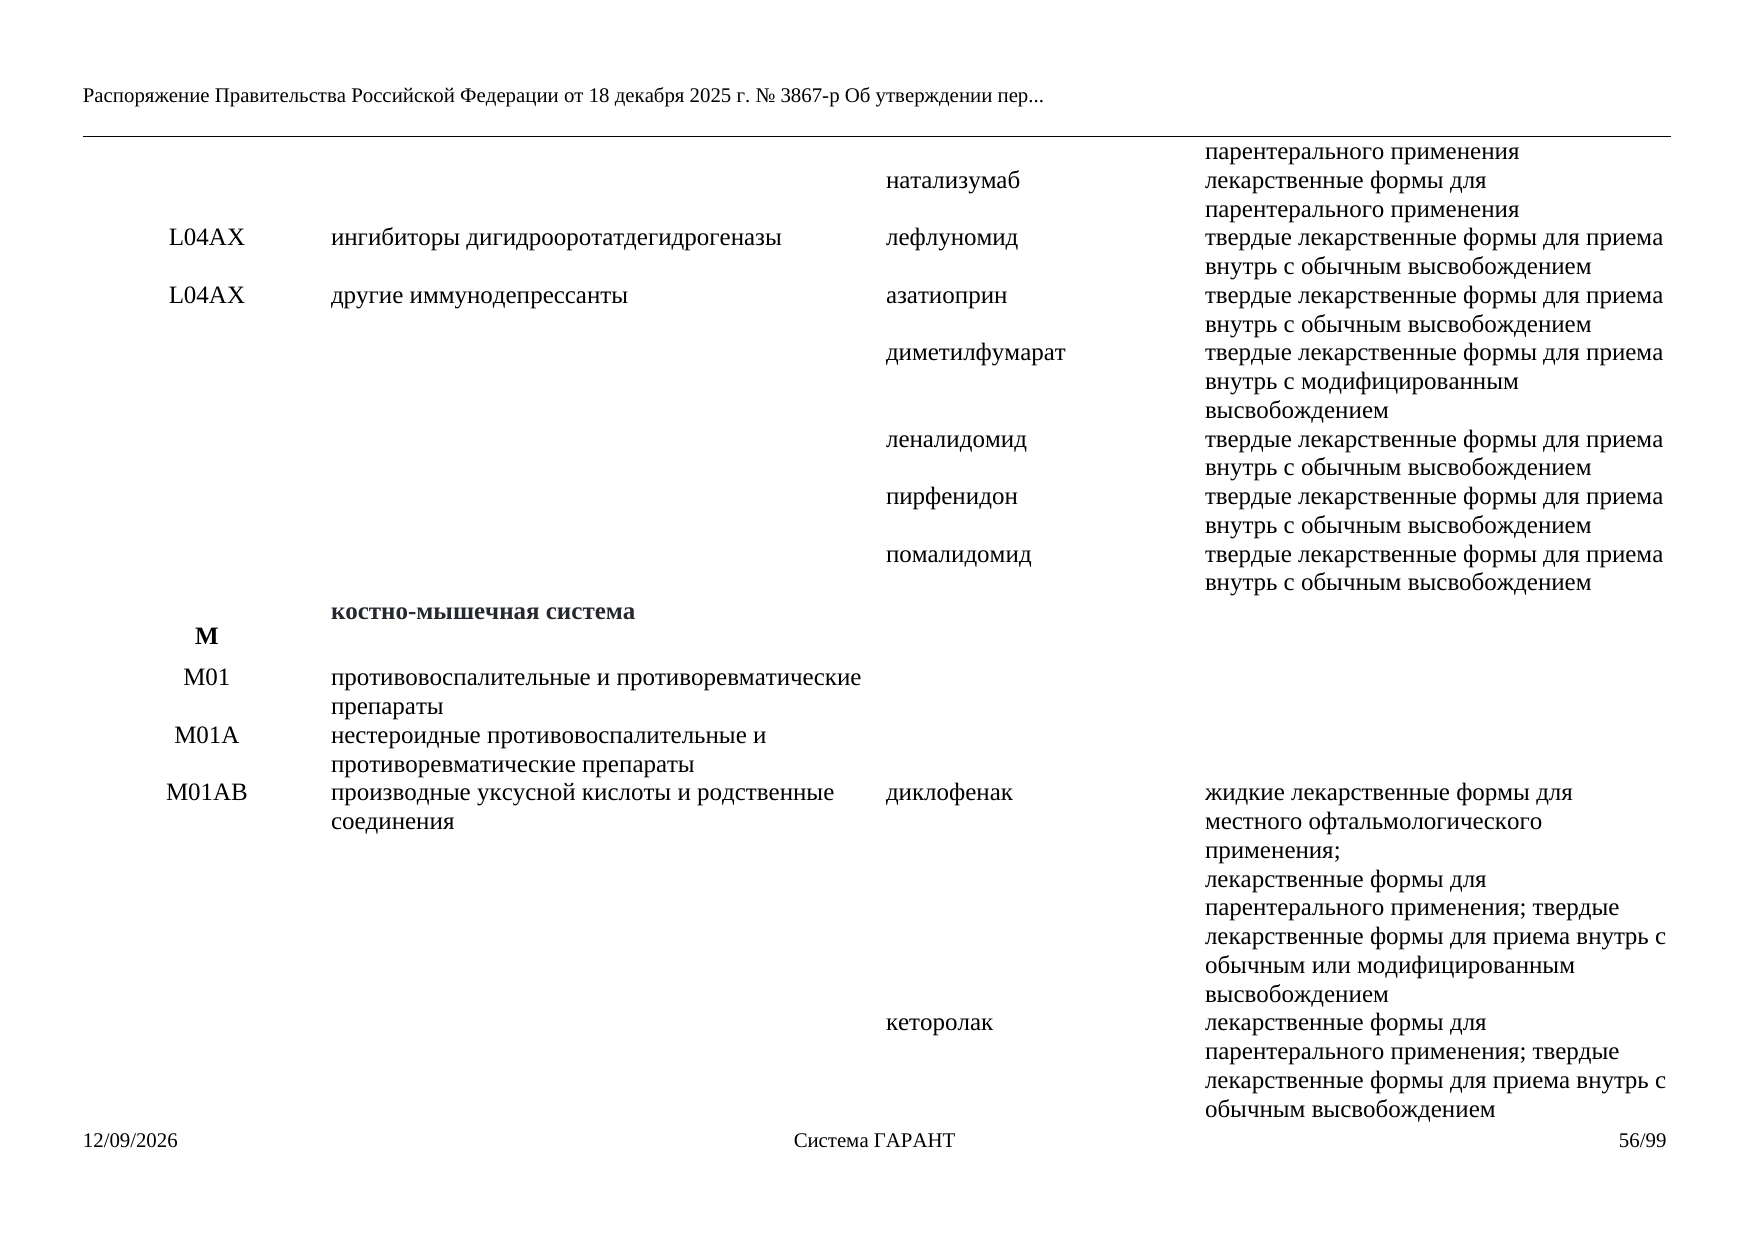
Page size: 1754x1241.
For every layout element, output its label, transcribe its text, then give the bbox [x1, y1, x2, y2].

table_cell [83, 481, 331, 539]
table_cell диклофенак [886, 778, 1205, 1007]
table_cell ингибиторы дигидрооротатдегидрогеназы [331, 223, 886, 280]
table_cell азатиоприн [886, 280, 1205, 337]
table_cell жидкие лекарственные формы для местного офтальмологического применения; лекарственные формы для парентерального применения; твердые лекарственные формы для приема внутрь с обычным или модифицированным высвобождением [1205, 778, 1671, 1007]
table_cell леналидомид [886, 424, 1205, 481]
table_cell M01AB [83, 778, 331, 1007]
table_cell твердые лекарственные формы для приема внутрь с модифицированным высвобождением [1205, 338, 1671, 424]
table_cell [83, 539, 331, 596]
table_cell [331, 539, 886, 596]
table_cell твердые лекарственные формы для приема внутрь с обычным высвобождением [1205, 424, 1671, 481]
table_cell костно-мышечная система [331, 596, 886, 662]
table_cell M [83, 596, 331, 662]
table_cell нестероидные противовоспалительные и противоревматические препараты [331, 720, 886, 777]
table_cell производные уксусной кислоты и родственные соединения [331, 778, 886, 1007]
table_cell [331, 1008, 886, 1122]
table_cell [331, 424, 886, 481]
table_cell помалидомид [886, 539, 1205, 596]
table_cell [886, 137, 1205, 165]
table_cell твердые лекарственные формы для приема внутрь с обычным высвобождением [1205, 223, 1671, 280]
table_cell [83, 424, 331, 481]
table_cell [83, 137, 331, 165]
table_cell [331, 165, 886, 222]
table_cell лефлуномид [886, 223, 1205, 280]
table_cell кеторолак [886, 1008, 1205, 1122]
table_cell пирфенидон [886, 481, 1205, 539]
table_cell M01A [83, 720, 331, 777]
table_cell твердые лекарственные формы для приема внутрь с обычным высвобождением [1205, 280, 1671, 337]
table_cell [331, 338, 886, 424]
table_cell [83, 338, 331, 424]
table_cell [886, 596, 1205, 662]
table_cell [83, 1008, 331, 1122]
table_cell [1205, 720, 1671, 777]
table_cell [331, 481, 886, 539]
table_cell [1205, 596, 1671, 662]
table_cell парентерального применения [1205, 137, 1671, 165]
table_cell натализумаб [886, 165, 1205, 222]
table_cell M01 [83, 663, 331, 720]
table_cell [886, 663, 1205, 720]
table_cell [1205, 663, 1671, 720]
table_cell лекарственные формы для парентерального применения; твердые лекарственные формы для приема внутрь с обычным высвобождением [1205, 1008, 1671, 1122]
table_cell L04AX [83, 280, 331, 337]
table_cell твердые лекарственные формы для приема внутрь с обычным высвобождением [1205, 539, 1671, 596]
table_cell [83, 165, 331, 222]
table_cell диметилфумарат [886, 338, 1205, 424]
table_cell [331, 137, 886, 165]
table_cell твердые лекарственные формы для приема внутрь с обычным высвобождением [1205, 481, 1671, 539]
table_cell другие иммунодепрессанты [331, 280, 886, 337]
table_cell лекарственные формы для парентерального применения [1205, 165, 1671, 222]
table_cell противовоспалительные и противоревматические препараты [331, 663, 886, 720]
table_cell [886, 720, 1205, 777]
table_cell L04AX [83, 223, 331, 280]
